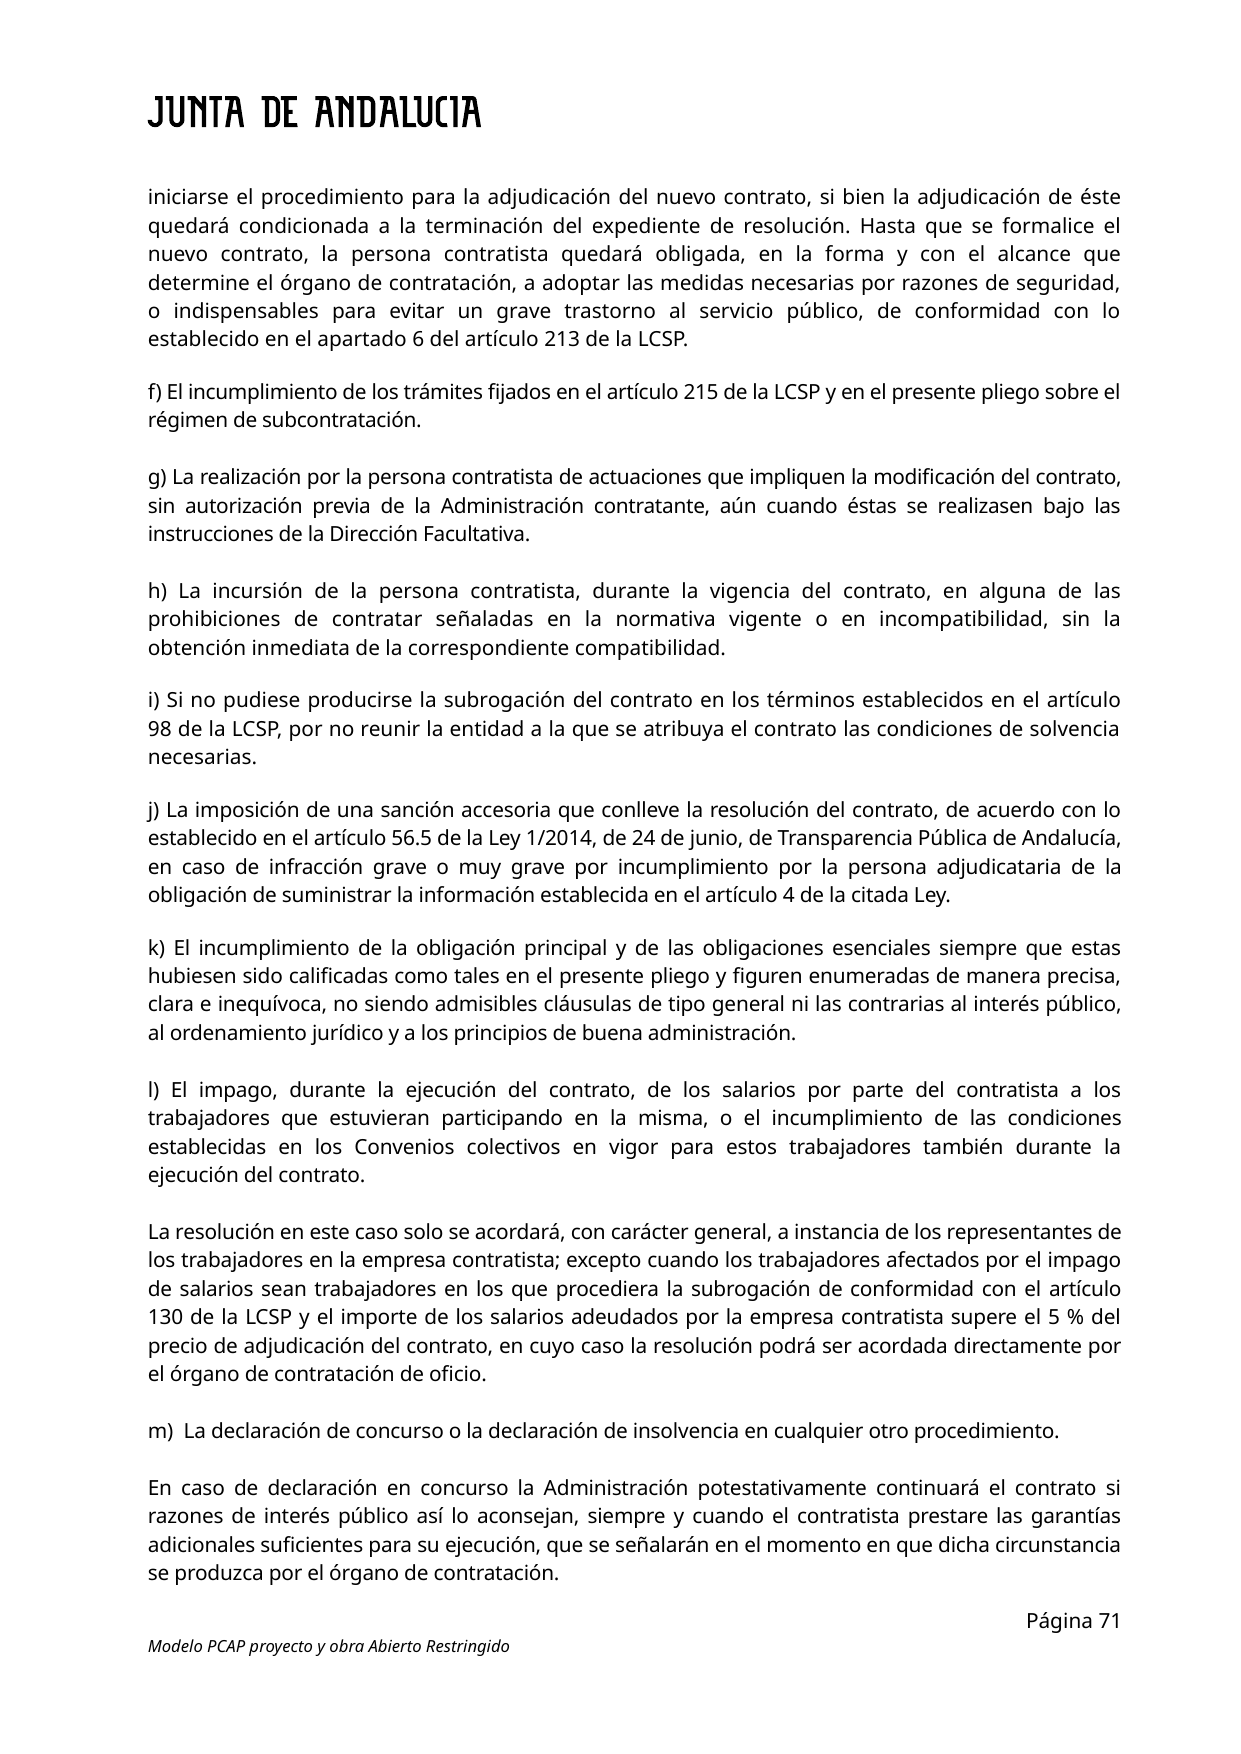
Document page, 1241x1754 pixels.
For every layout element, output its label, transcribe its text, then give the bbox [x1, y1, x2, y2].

text l) El impago, durante la ejecución del contrato, de los salarios por parte del contratista a los trabajadores que estuvieran participando en la misma, o el incumplimiento de las condiciones establecidas en los Convenios colectivos en vigor para estos trabajadores también durante la ejecución del contrato. [110, 1075, 1122, 1189]
text m) La declaración de concurso o la declaración de insolvencia en cualquier otro procedimiento. [110, 1416, 1122, 1444]
text i) Si no pudiese producirse la subrogación del contrato en los términos establecidos en el artículo 98 de la LCSP, por no reunir la entidad a la que se atribuya el contrato las condiciones de solvencia necesarias. [148, 686, 1122, 771]
text f) El incumplimiento de los trámites fijados en el artículo 215 de la LCSP y en el presente pliego sobre el régimen de subcontratación. [148, 377, 1122, 434]
text j) La imposición de una sanción accesoria que conlleve la resolución del contrato, de acuerdo con lo establecido en el artículo 56.5 de la Ley 1/2014, de 24 de junio, de Transparencia Pública de Andalucía, en caso de infracción grave o muy grave por incumplimiento por la persona adjudicataria de la obligación de suministrar la información establecida en el artículo 4 de la citada Ley. [148, 795, 1122, 909]
text La resolución en este caso solo se acordará, con carácter general, a instancia de los representantes de los trabajadores en la empresa contratista; excepto cuando los trabajadores afectados por el impago de salarios sean trabajadores en los que procediera la subrogación de conformidad con el artículo 130 de la LCSP y el importe de los salarios adeudados por la empresa contratista supere el 5 % del precio de adjudicación del contrato, en cuyo caso la resolución podrá ser acordada directamente por el órgano de contratación de oficio. [110, 1217, 1122, 1388]
text iniciarse el procedimiento para la adjudicación del nuevo contrato, si bien la adjudicación de éste quedará condicionada a la terminación del expediente de resolución. Hasta que se formalice el nuevo contrato, la persona contratista quedará obligada, en la forma y con el alcance que determine el órgano de contratación, a adoptar las medidas necesarias por razones de seguridad, o indispensables para evitar un grave trastorno al servicio público, de conformidad con lo establecido en el apartado 6 del artículo 213 de la LCSP. [148, 182, 1122, 353]
text g) La realización por la persona contratista de actuaciones que impliquen la modificación del contrato, sin autorización previa de la Administración contratante, aún cuando éstas se realizasen bajo las instrucciones de la Dirección Facultativa. [118, 462, 1122, 548]
text k) El incumplimiento de la obligación principal y de las obligaciones esenciales siempre que estas hubiesen sido calificadas como tales en el presente pliego y figuren enumeradas de manera precisa, clara e inequívoca, no siendo admisibles cláusulas de tipo general ni las contrarias al interés público, al ordenamiento jurídico y a los principios de buena administración. [148, 933, 1122, 1046]
list h) La incursión de la persona contratista, durante la vigencia del contrato, en alguna de las prohibiciones de contratar señaladas en la normativa vigente o en incompatibilidad, sin la obtención inmediata de la correspondiente compatibilidad. [148, 576, 1122, 661]
text En caso de declaración en concurso la Administración potestativamente continuará el contrato si razones de interés público así lo aconsejan, siempre y cuando el contratista prestare las garantías adicionales suficientes para su ejecución, que se señalarán en el momento en que dicha circunstancia se produzca por el órgano de contratación. [148, 1473, 1122, 1587]
